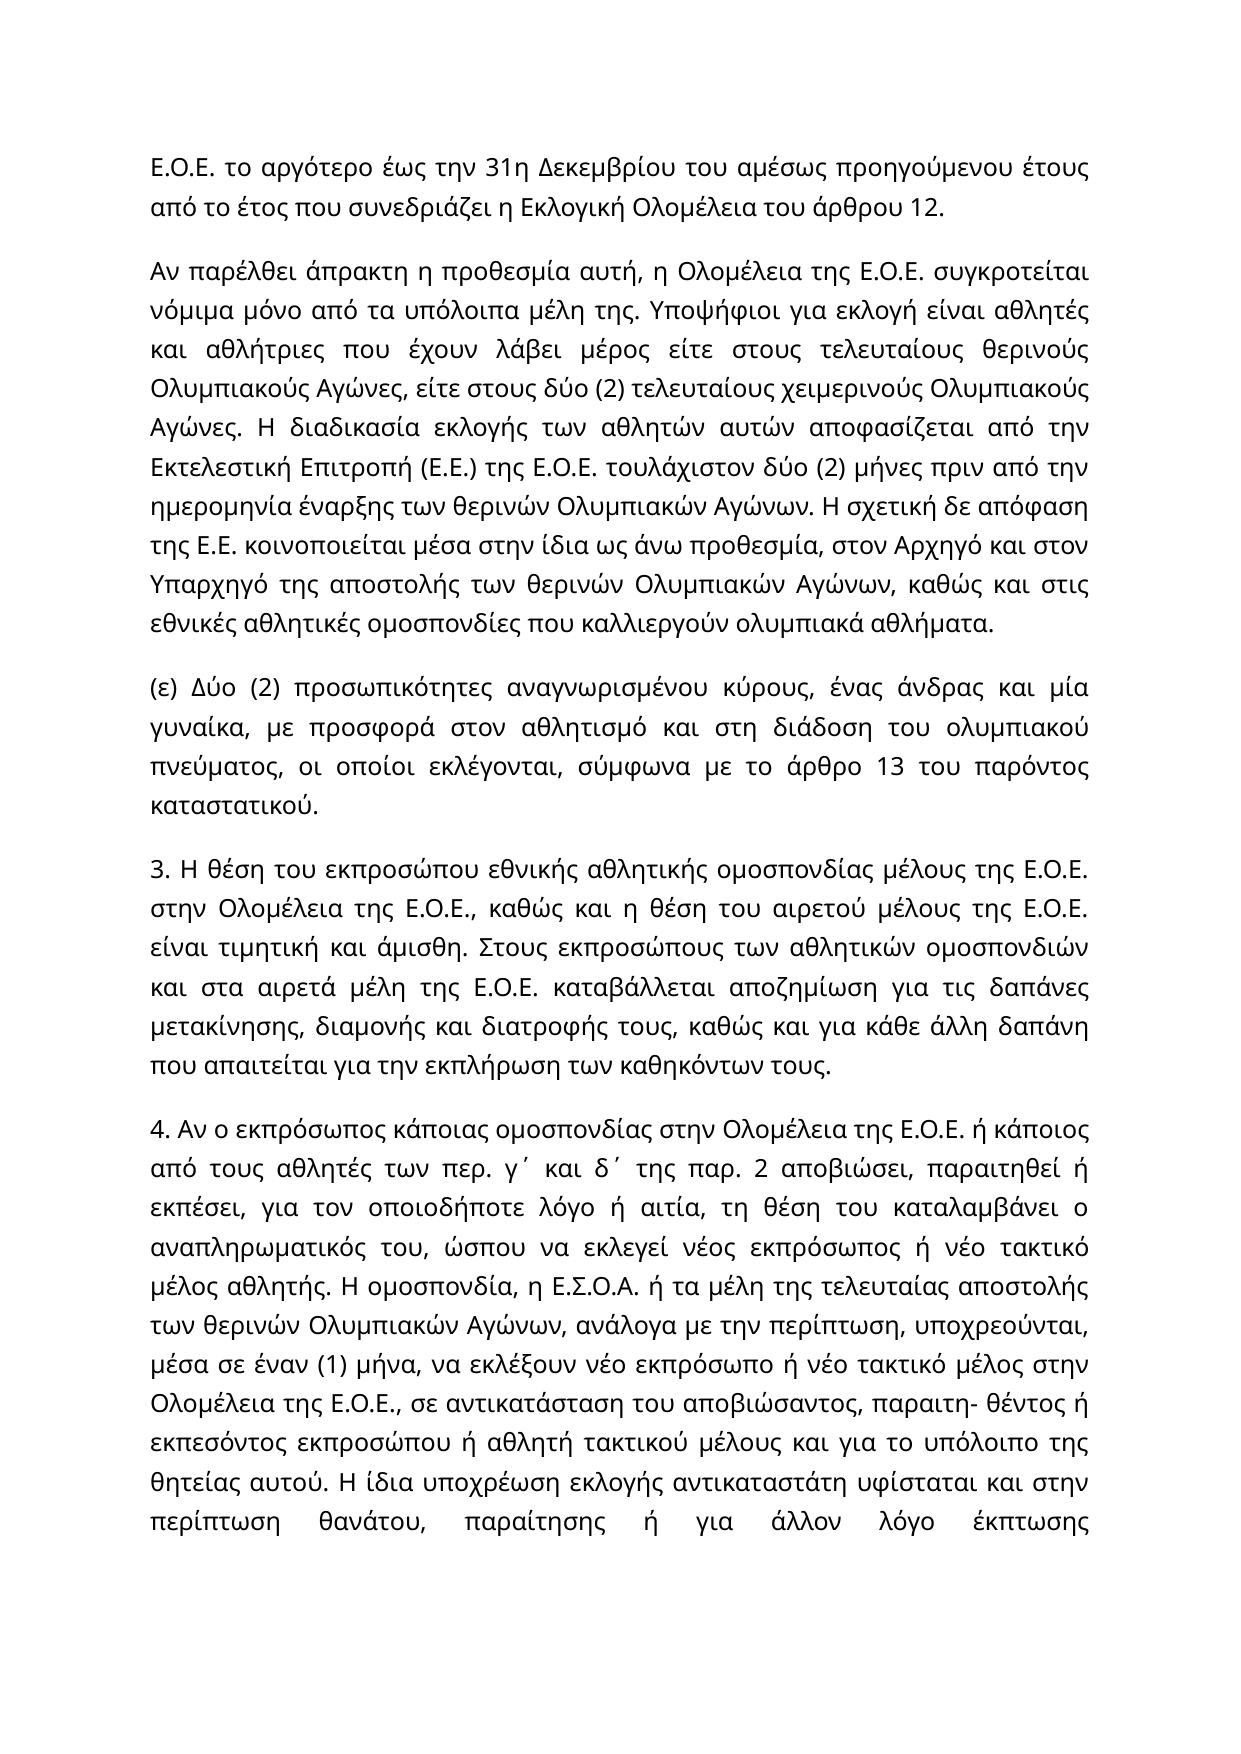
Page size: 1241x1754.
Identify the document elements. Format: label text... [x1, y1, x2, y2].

text (ε) Δύο (2) προσωπικότητες αναγνωρισμένου κύρους, ένας άνδρας και μία γυναίκα, με προσφορά στον αθλητισμό και στη διάδοση του ολυμπιακού πνεύματος, οι οποίοι εκλέγονται, σύμφωνα με το άρθρο 13 του παρόντος καταστατικού. [150, 670, 1090, 822]
text 4. Αν ο εκπρόσωπος κάποιας ομοσπονδίας στην Ολομέλεια της Ε.Ο.Ε. ή κάποιος από τους αθλητές των περ. γ΄ και δ΄ της παρ. 2 αποβιώσει, παραιτηθεί ή εκπέσει, για τον οποιοδήποτε λόγο ή αιτία, τη θέση του καταλαμβάνει ο αναπληρωματικός του, ώσπου να εκλεγεί νέος εκπρόσωπος ή νέο τακτικό μέλος αθλητής. Η ομοσπονδία, η Ε.Σ.Ο.Α. ή τα μέλη της τελευταίας αποστολής των θερινών Ολυμπιακών Αγώνων, ανάλογα με την περίπτωση, υποχρεούνται, μέσα σε έναν (1) μήνα, να εκλέξουν νέο εκπρόσωπο ή νέο τακτικό μέλος στην Ολομέλεια της Ε.Ο.Ε., σε αντικατάσταση του αποβιώσαντος, παραιτη- θέντος ή εκπεσόντος εκπροσώπου ή αθλητή τακτικού μέλους και για το υπόλοιπο της θητείας αυτού. Η ίδια υποχρέωση εκλογής αντικαταστάτη υφίσταται και στην περίπτωση θανάτου, παραίτησης ή για άλλον λόγο έκπτωσης [150, 1112, 1090, 1537]
text 3. Η θέση του εκπροσώπου εθνικής αθλητικής ομοσπονδίας μέλους της Ε.Ο.Ε. στην Ολομέλεια της Ε.Ο.Ε., καθώς και η θέση του αιρετού μέλους της Ε.Ο.Ε. είναι τιμητική και άμισθη. Στους εκπροσώπους των αθλητικών ομοσπονδιών και στα αιρετά μέλη της Ε.Ο.Ε. καταβάλλεται αποζημίωση για τις δαπάνες μετακίνησης, διαμονής και διατροφής τους, καθώς και για κάθε άλλη δαπάνη που απαιτείται για την εκπλήρωση των καθηκόντων τους. [150, 852, 1090, 1082]
text Ε.Ο.Ε. το αργότερο έως την 31η Δεκεμβρίου του αμέσως προηγούμενου έτους από το έτος που συνεδριάζει η Εκλογική Ολομέλεια του άρθρου 12. [150, 150, 1090, 223]
text Αν παρέλθει άπρακτη η προθεσμία αυτή, η Ολομέλεια της Ε.Ο.Ε. συγκροτείται νόμιμα μόνο από τα υπόλοιπα μέλη της. Υποψήφιοι για εκλογή είναι αθλητές και αθλήτριες που έχουν λάβει μέρος είτε στους τελευταίους θερινούς Ολυμπιακούς Αγώνες, είτε στους δύο (2) τελευταίους χειμερινούς Ολυμπιακούς Αγώνες. Η διαδικασία εκλογής των αθλητών αυτών αποφασίζεται από την Εκτελεστική Επιτροπή (Ε.Ε.) της Ε.Ο.Ε. τουλάχιστον δύο (2) μήνες πριν από την ημερομηνία έναρξης των θερινών Ολυμπιακών Αγώνων. Η σχετική δε απόφαση της Ε.Ε. κοινοποιείται μέσα στην ίδια ως άνω προθεσμία, στον Αρχηγό και στον Υπαρχηγό της αποστολής των θερινών Ολυμπιακών Αγώνων, καθώς και στις εθνικές αθλητικές ομοσπονδίες που καλλιεργούν ολυμπιακά αθλήματα. [150, 253, 1090, 640]
